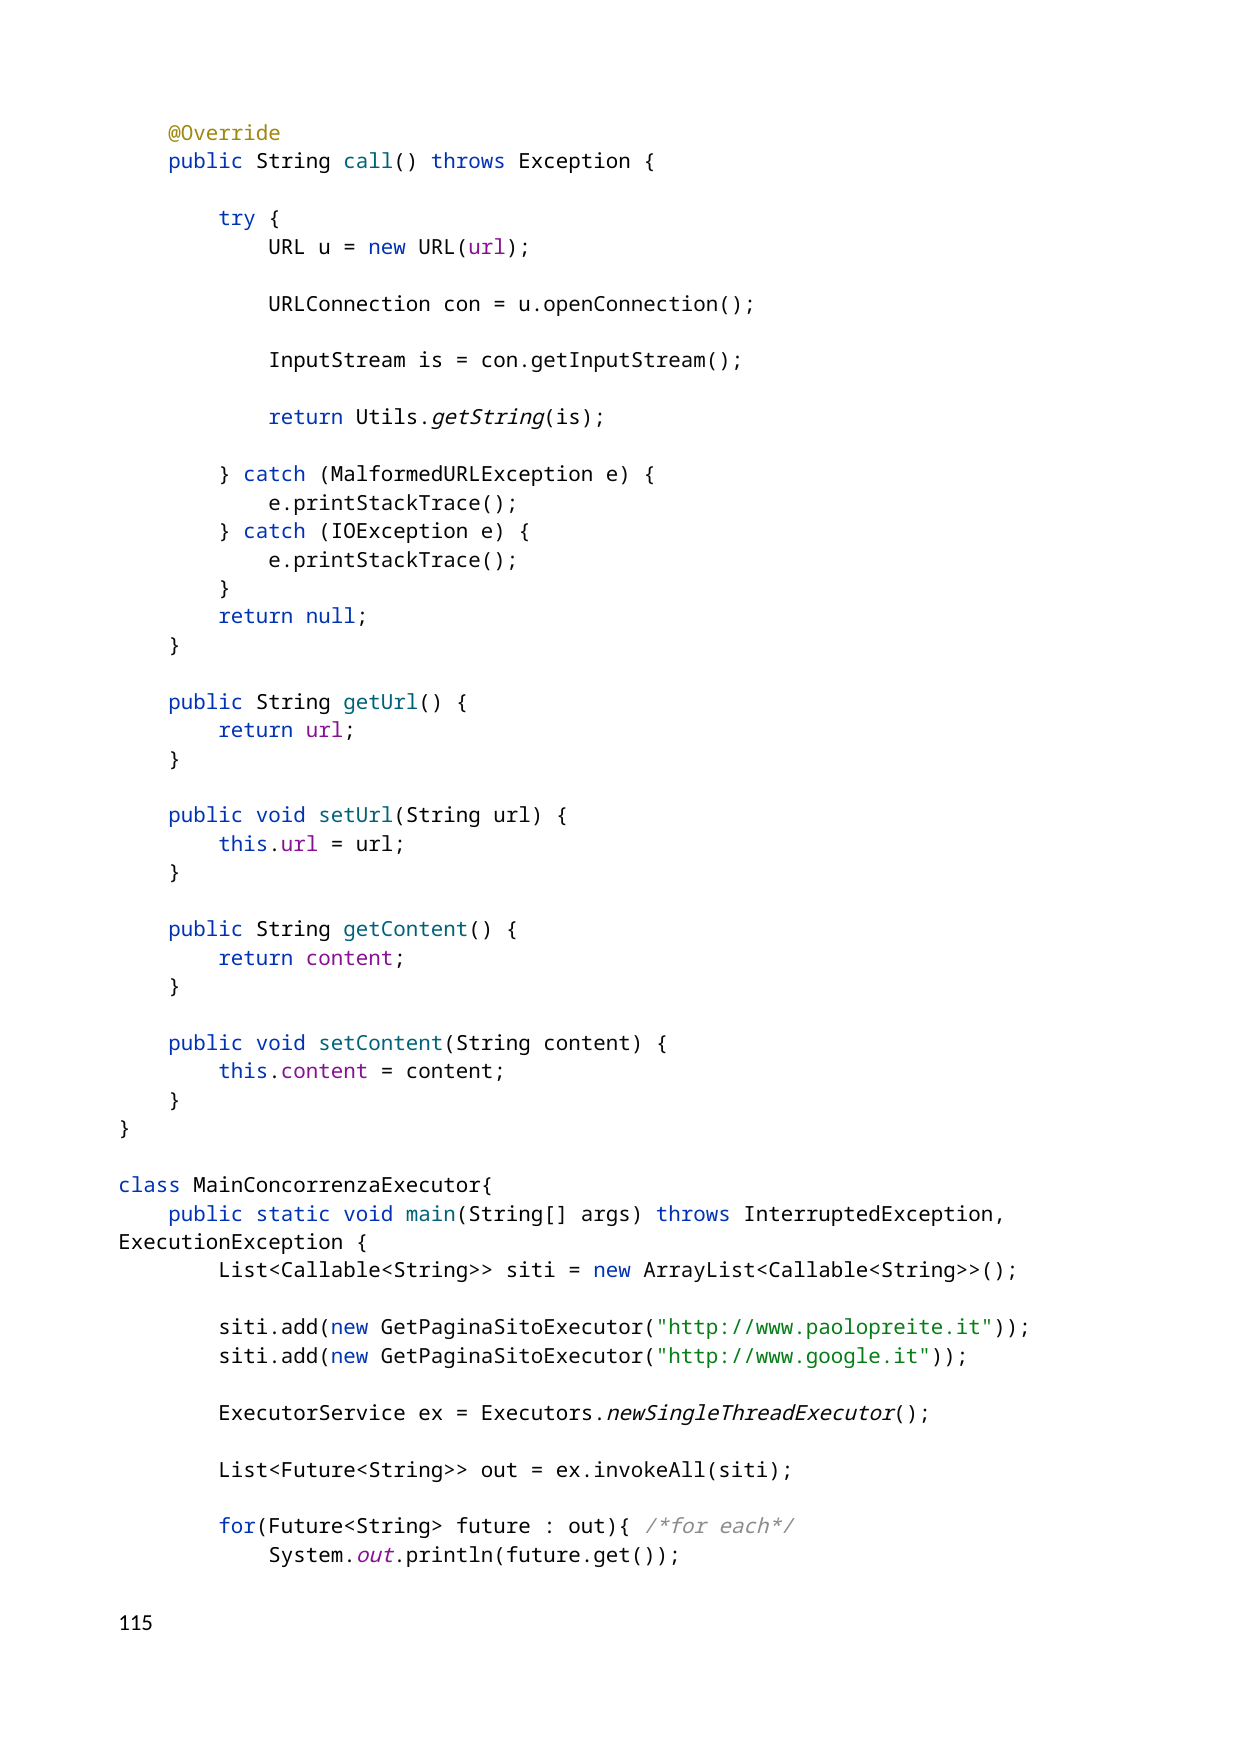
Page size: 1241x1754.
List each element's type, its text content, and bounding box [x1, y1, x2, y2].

text @Override public String call() throws Exception { try { URL u = new URL(url); URLConnection con = u.openConnection(); InputStream is = con.getInputStream(); return Utils.getString(is); } catch (MalformedURLException e) { e.printStackTrace(); } catch (IOException e) { e.printStackTrace(); } return null; } public String getUrl() { return url; } public void setUrl(String url) { this.url = url; } public String getContent() { return content; } public void setContent(String content) { this.content = content; } } class MainConcorrenzaExecutor{ public static void main(String[] args) throws InterruptedException, ExecutionException { List<Callable<String>> siti = new ArrayList<Callable<String>>(); siti.add(new GetPaginaSitoExecutor("http://www.paolopreite.it")); siti.add(new GetPaginaSitoExecutor("http://www.google.it")); ExecutorService ex = Executors.newSingleThreadExecutor(); List<Future<String>> out = ex.invokeAll(siti); for(Future<String> future : out){ /*for each*/ System.out.println(future.get()); [118, 118, 1122, 1568]
